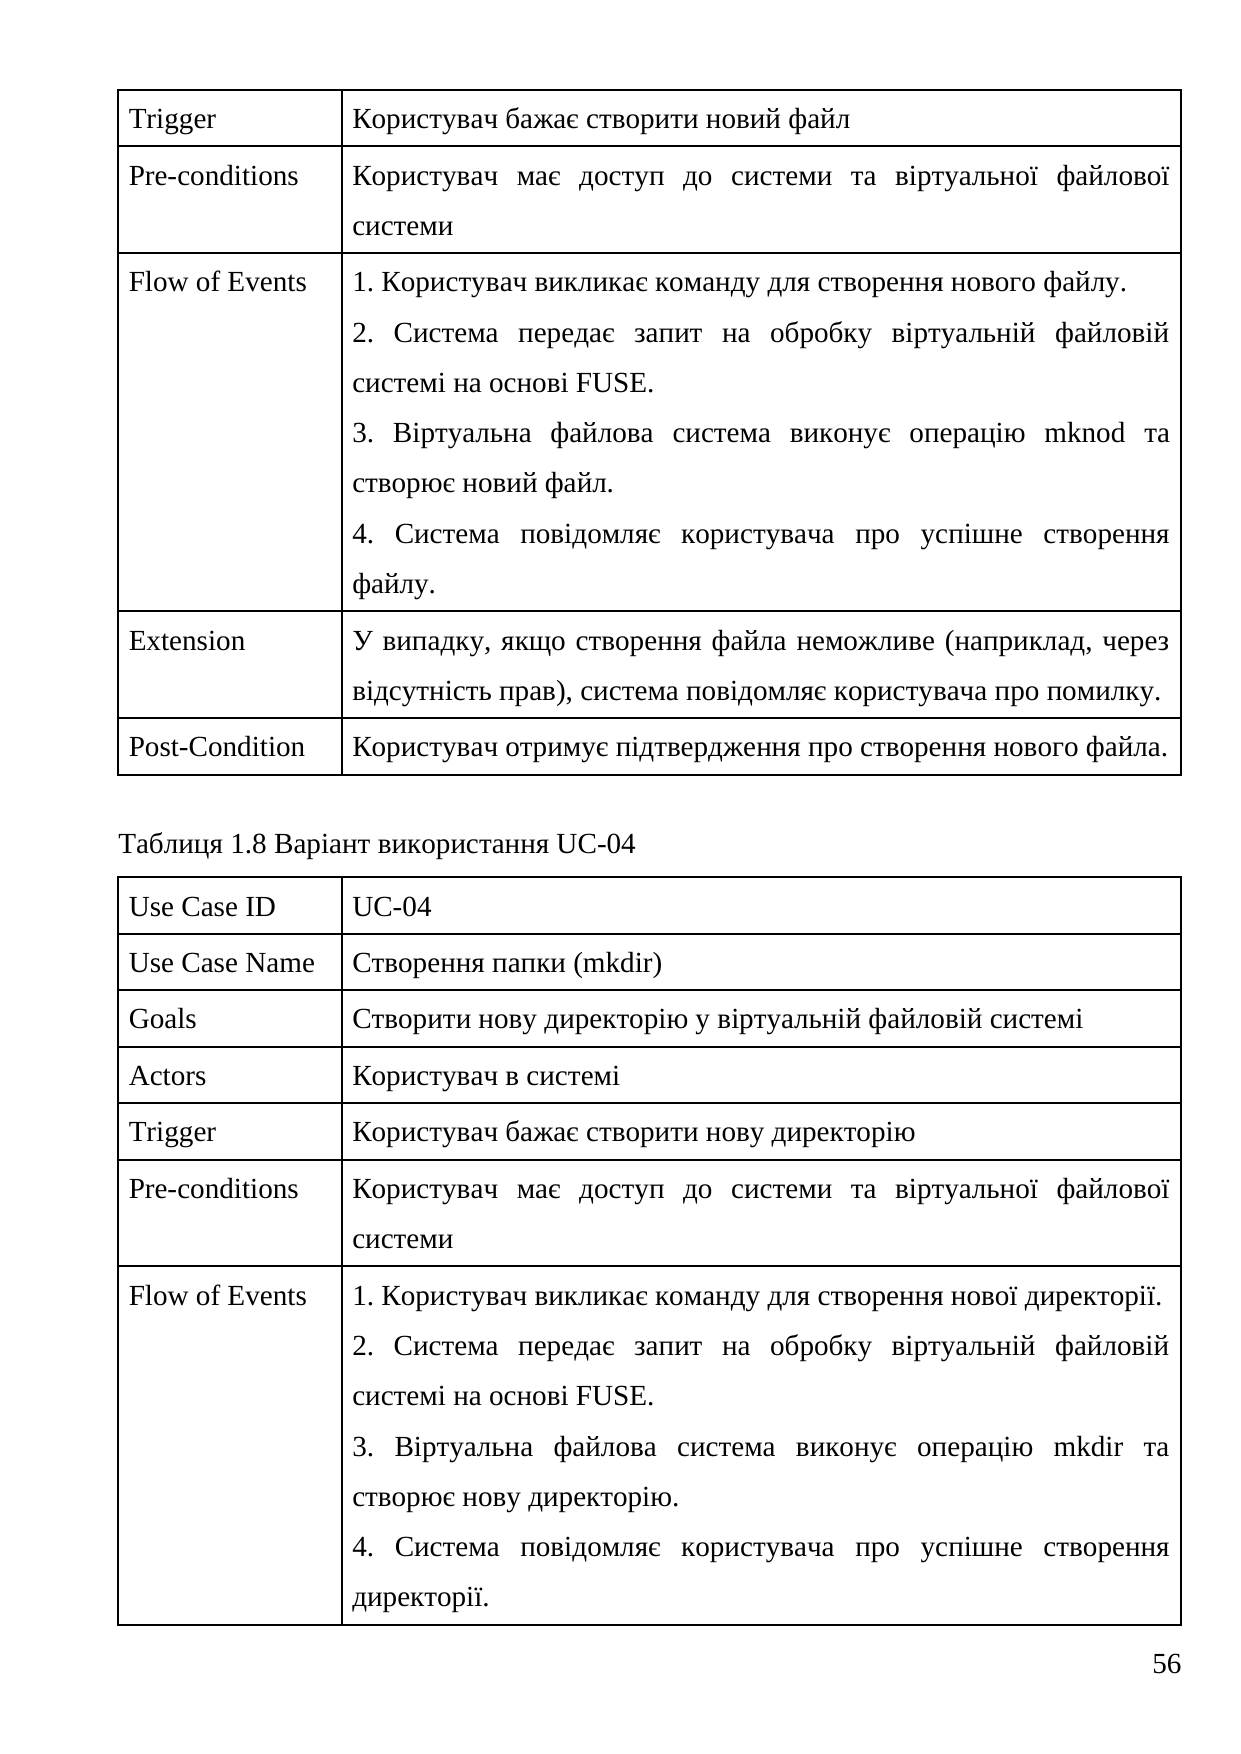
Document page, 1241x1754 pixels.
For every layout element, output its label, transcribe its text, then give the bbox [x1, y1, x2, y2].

table_cell Користувач в системі [343, 1048, 1180, 1102]
table_cell Користувач отримує підтвердження про створення нового файла. [343, 719, 1180, 773]
table_cell Extension [119, 612, 341, 717]
table_cell Goals [119, 991, 341, 1046]
table_cell Користувач має доступ до системи та віртуальної файлової системи [343, 147, 1180, 252]
table_cell У випадку, якщо створення файла неможливе (наприклад, через відсутність прав), система повідомляє користувача про помилку. [343, 612, 1180, 717]
table_cell 1. Користувач викликає команду для створення нового файлу. 2. Система передає запит на обробку віртуальній файловій системі на основі FUSE. 3. Віртуальна файлова система виконує операцію mknod та створює новий файл. 4. Система повідомляє користувача про успішне створення файлу. [343, 254, 1180, 610]
table_cell Користувач бажає створити нову директорію [343, 1104, 1180, 1158]
table_cell Створити нову директорію у віртуальній файловій системі [343, 991, 1180, 1046]
table_cell Користувач бажає створити новий файл [343, 91, 1180, 145]
table_cell Користувач має доступ до системи та віртуальної файлової системи [343, 1161, 1180, 1265]
table_cell Pre-conditions [119, 1161, 341, 1265]
table_cell Pre-conditions [119, 147, 341, 252]
table_cell Flow of Events [119, 1267, 341, 1623]
table_cell Trigger [119, 1104, 341, 1158]
table_cell Actors [119, 1048, 341, 1102]
table_header Use Case ID [119, 878, 341, 933]
table_cell Створення папки (mkdir) [343, 935, 1180, 989]
table_cell Trigger [119, 91, 341, 145]
table_cell Flow of Events [119, 254, 341, 610]
table_cell 1. Користувач викликає команду для створення нової директорії. 2. Система передає запит на обробку віртуальній файловій системі на основі FUSE. 3. Віртуальна файлова система виконує операцію mkdir та створює нову директорію. 4. Система повідомляє користувача про успішне створення директорії. [343, 1267, 1180, 1623]
table_cell Use Case Name [119, 935, 341, 989]
table_header UC-04 [343, 878, 1180, 933]
list Варіант використання UC-04 [118, 826, 1181, 859]
table_cell Post-Condition [119, 719, 341, 773]
